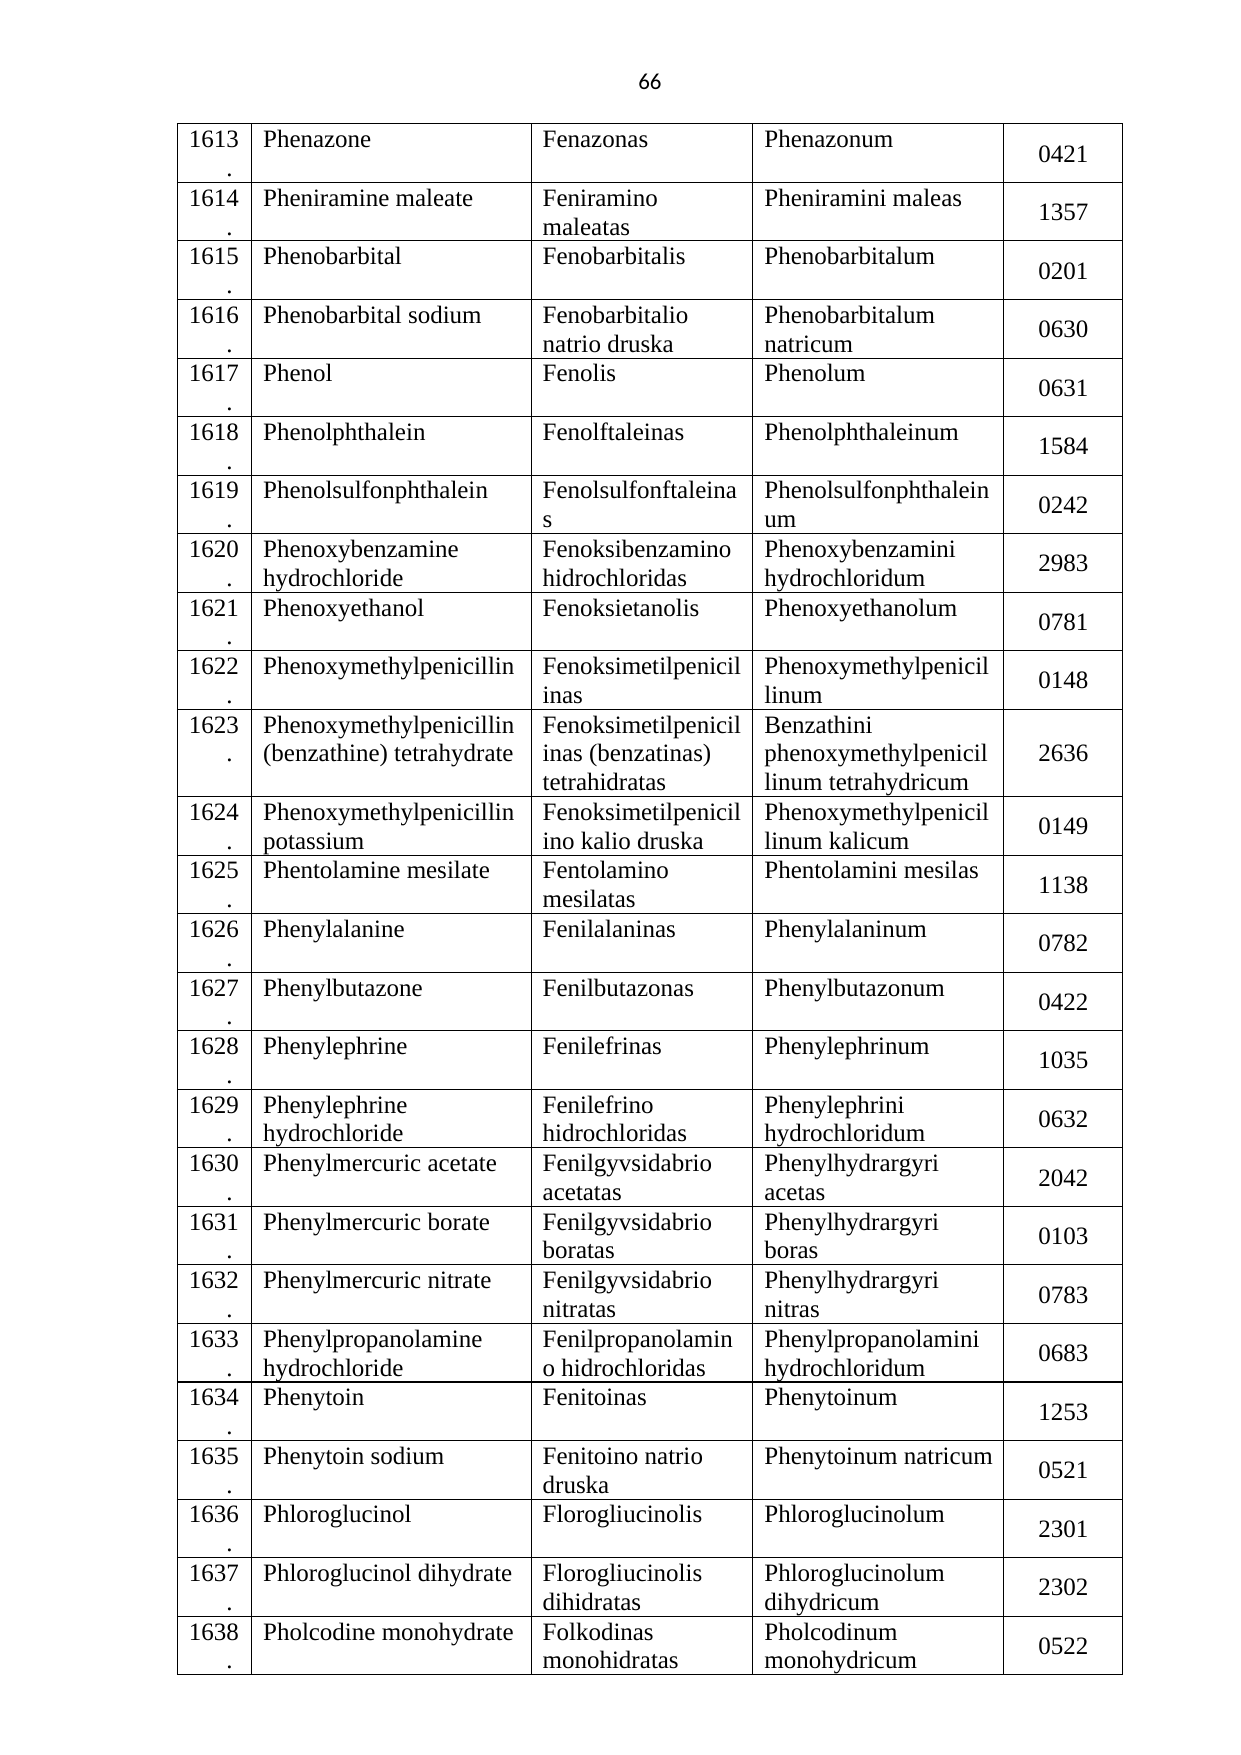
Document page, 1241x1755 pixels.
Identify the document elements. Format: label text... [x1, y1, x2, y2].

table_cell Phenylmercuric borate [252, 1207, 531, 1264]
table_cell 1637. [178, 1558, 251, 1616]
table_cell Phloroglucinol dihydrate [252, 1558, 531, 1616]
table_cell 1630. [178, 1148, 251, 1206]
table_cell Phenoxybenzamini hydrochloridum [753, 534, 1003, 592]
table_cell 1634. [178, 1383, 251, 1440]
table_cell Fenitoino natrio druska [532, 1441, 752, 1498]
table_cell Fenilefrino hidrochloridas [532, 1090, 752, 1147]
table_cell Phenoxyethanolum [753, 593, 1003, 650]
table_cell 1357 [1004, 183, 1122, 240]
table_cell Phloroglucinolum [753, 1500, 1003, 1557]
table_cell 1623. [178, 710, 251, 796]
table_cell 1631. [178, 1207, 251, 1264]
table_cell 0783 [1004, 1265, 1122, 1323]
table_cell Fenazonas [532, 124, 752, 182]
table_cell Phenazone [252, 124, 531, 182]
table_cell Phenobarbital [252, 241, 531, 299]
table_cell Phenytoinum natricum [753, 1441, 1003, 1498]
table_cell Phenylalanine [252, 914, 531, 972]
table_cell 1253 [1004, 1383, 1122, 1440]
table_cell Fenilalaninas [532, 914, 752, 972]
table_cell Phenoxybenzamine hydrochloride [252, 534, 531, 592]
table_cell Fenoksimetilpenicilino kalio druska [532, 797, 752, 854]
table_cell 1613. [178, 124, 251, 182]
table_cell 0149 [1004, 797, 1122, 854]
table_cell 0201 [1004, 241, 1122, 299]
table_cell Phenolphthaleinum [753, 417, 1003, 474]
table_cell Phenylalaninum [753, 914, 1003, 972]
table_cell 0422 [1004, 973, 1122, 1030]
table_cell Phentolamini mesilas [753, 856, 1003, 913]
table_cell Fenilefrinas [532, 1031, 752, 1089]
table_cell Phenylhydrargyri acetas [753, 1148, 1003, 1206]
table_cell Fenobarbitalis [532, 241, 752, 299]
table_cell Fenoksimetilpenicilinas [532, 651, 752, 709]
table_cell Phenylpropanolamine hydrochloride [252, 1324, 531, 1381]
table_cell 1035 [1004, 1031, 1122, 1089]
table_cell Fenoksibenzamino hidrochloridas [532, 534, 752, 592]
table_cell 0631 [1004, 359, 1122, 416]
table_cell Fenilgyvsidabrio nitratas [532, 1265, 752, 1323]
table_cell Phenoxymethylpenicillin potassium [252, 797, 531, 854]
table_cell 1621. [178, 593, 251, 650]
table_cell 0630 [1004, 300, 1122, 357]
table_cell 2983 [1004, 534, 1122, 592]
table_cell 0781 [1004, 593, 1122, 650]
table_cell 0683 [1004, 1324, 1122, 1381]
table_cell 1615. [178, 241, 251, 299]
table_cell Fentolamino mesilatas [532, 856, 752, 913]
table_cell Phenolsulfonphthalein [252, 476, 531, 533]
table_cell Phenylhydrargyri boras [753, 1207, 1003, 1264]
table_cell 1629. [178, 1090, 251, 1147]
table_cell Pheniramine maleate [252, 183, 531, 240]
table_cell Feniramino maleatas [532, 183, 752, 240]
table_cell 1638. [178, 1617, 251, 1674]
table_cell Phenylephrine hydrochloride [252, 1090, 531, 1147]
table_cell 1584 [1004, 417, 1122, 474]
table_cell Phenylmercuric acetate [252, 1148, 531, 1206]
table_cell Phenylbutazonum [753, 973, 1003, 1030]
table_cell 1628. [178, 1031, 251, 1089]
table_cell 2636 [1004, 710, 1122, 796]
table_cell Folkodinas monohidratas [532, 1617, 752, 1674]
table_cell 1635. [178, 1441, 251, 1498]
table_cell Florogliucinolis [532, 1500, 752, 1557]
table_cell 0421 [1004, 124, 1122, 182]
table_cell 1138 [1004, 856, 1122, 913]
table_cell Phenylmercuric nitrate [252, 1265, 531, 1323]
table_cell 0521 [1004, 1441, 1122, 1498]
table_cell 1619. [178, 476, 251, 533]
table_cell 0148 [1004, 651, 1122, 709]
table_cell 1617. [178, 359, 251, 416]
table_cell Phenylpropanolamini hydrochloridum [753, 1324, 1003, 1381]
table_cell 1622. [178, 651, 251, 709]
table_cell Phentolamine mesilate [252, 856, 531, 913]
table_cell 1632. [178, 1265, 251, 1323]
table_cell Fenolsulfonftaleinas [532, 476, 752, 533]
table_cell Phenylbutazone [252, 973, 531, 1030]
table_cell Fenilgyvsidabrio boratas [532, 1207, 752, 1264]
table_cell Fenoksimetilpenicilinas (benzatinas) tetrahidratas [532, 710, 752, 796]
table_cell 1620. [178, 534, 251, 592]
table_cell Phenoxyethanol [252, 593, 531, 650]
table_cell 2302 [1004, 1558, 1122, 1616]
table_cell Fenitoinas [532, 1383, 752, 1440]
table_cell 0522 [1004, 1617, 1122, 1674]
table_cell Pheniramini maleas [753, 183, 1003, 240]
table_cell Florogliucinolis dihidratas [532, 1558, 752, 1616]
table_cell Phenylephrinum [753, 1031, 1003, 1089]
table_cell Phenylephrini hydrochloridum [753, 1090, 1003, 1147]
table_cell 0632 [1004, 1090, 1122, 1147]
table_cell Phenol [252, 359, 531, 416]
table_cell Phenobarbital sodium [252, 300, 531, 357]
table_cell Pholcodinum monohydricum [753, 1617, 1003, 1674]
table_cell Fenilpropanolamino hidrochloridas [532, 1324, 752, 1381]
table_cell 1614. [178, 183, 251, 240]
table_cell 0103 [1004, 1207, 1122, 1264]
table_cell 1633. [178, 1324, 251, 1381]
table_cell Fenolis [532, 359, 752, 416]
table_cell Phenobarbitalum [753, 241, 1003, 299]
table_cell Phloroglucinol [252, 1500, 531, 1557]
table_cell Phenolsulfonphthaleinum [753, 476, 1003, 533]
table_cell Phenazonum [753, 124, 1003, 182]
table_cell 2042 [1004, 1148, 1122, 1206]
table_cell 1616. [178, 300, 251, 357]
table_cell Phenylhydrargyri nitras [753, 1265, 1003, 1323]
table_cell 1624. [178, 797, 251, 854]
table_cell Fenolftaleinas [532, 417, 752, 474]
table_cell Benzathini phenoxymethylpenicillinum tetrahydricum [753, 710, 1003, 796]
table_cell 0242 [1004, 476, 1122, 533]
table_cell 1627. [178, 973, 251, 1030]
table_cell Phloroglucinolum dihydricum [753, 1558, 1003, 1616]
table_cell 1626. [178, 914, 251, 972]
table_cell Fenilbutazonas [532, 973, 752, 1030]
table_cell Pholcodine monohydrate [252, 1617, 531, 1674]
table_cell 1618. [178, 417, 251, 474]
table_cell Fenilgyvsidabrio acetatas [532, 1148, 752, 1206]
table_cell 0782 [1004, 914, 1122, 972]
table_cell 1625. [178, 856, 251, 913]
table_cell 2301 [1004, 1500, 1122, 1557]
table_cell Phenolphthalein [252, 417, 531, 474]
table_cell Phenytoinum [753, 1383, 1003, 1440]
table_cell Fenobarbitalio natrio druska [532, 300, 752, 357]
table_cell Phenobarbitalum natricum [753, 300, 1003, 357]
table_cell Phenolum [753, 359, 1003, 416]
table_cell Phenoxymethylpenicillin [252, 651, 531, 709]
table_cell Phenoxymethylpenicillinum kalicum [753, 797, 1003, 854]
table_cell 1636. [178, 1500, 251, 1557]
table_cell Phenytoin [252, 1383, 531, 1440]
table_cell Fenoksietanolis [532, 593, 752, 650]
table_cell Phenoxymethylpenicillinum [753, 651, 1003, 709]
table_cell Phenylephrine [252, 1031, 531, 1089]
table_cell Phenoxymethylpenicillin (benzathine) tetrahydrate [252, 710, 531, 796]
table_cell Phenytoin sodium [252, 1441, 531, 1498]
